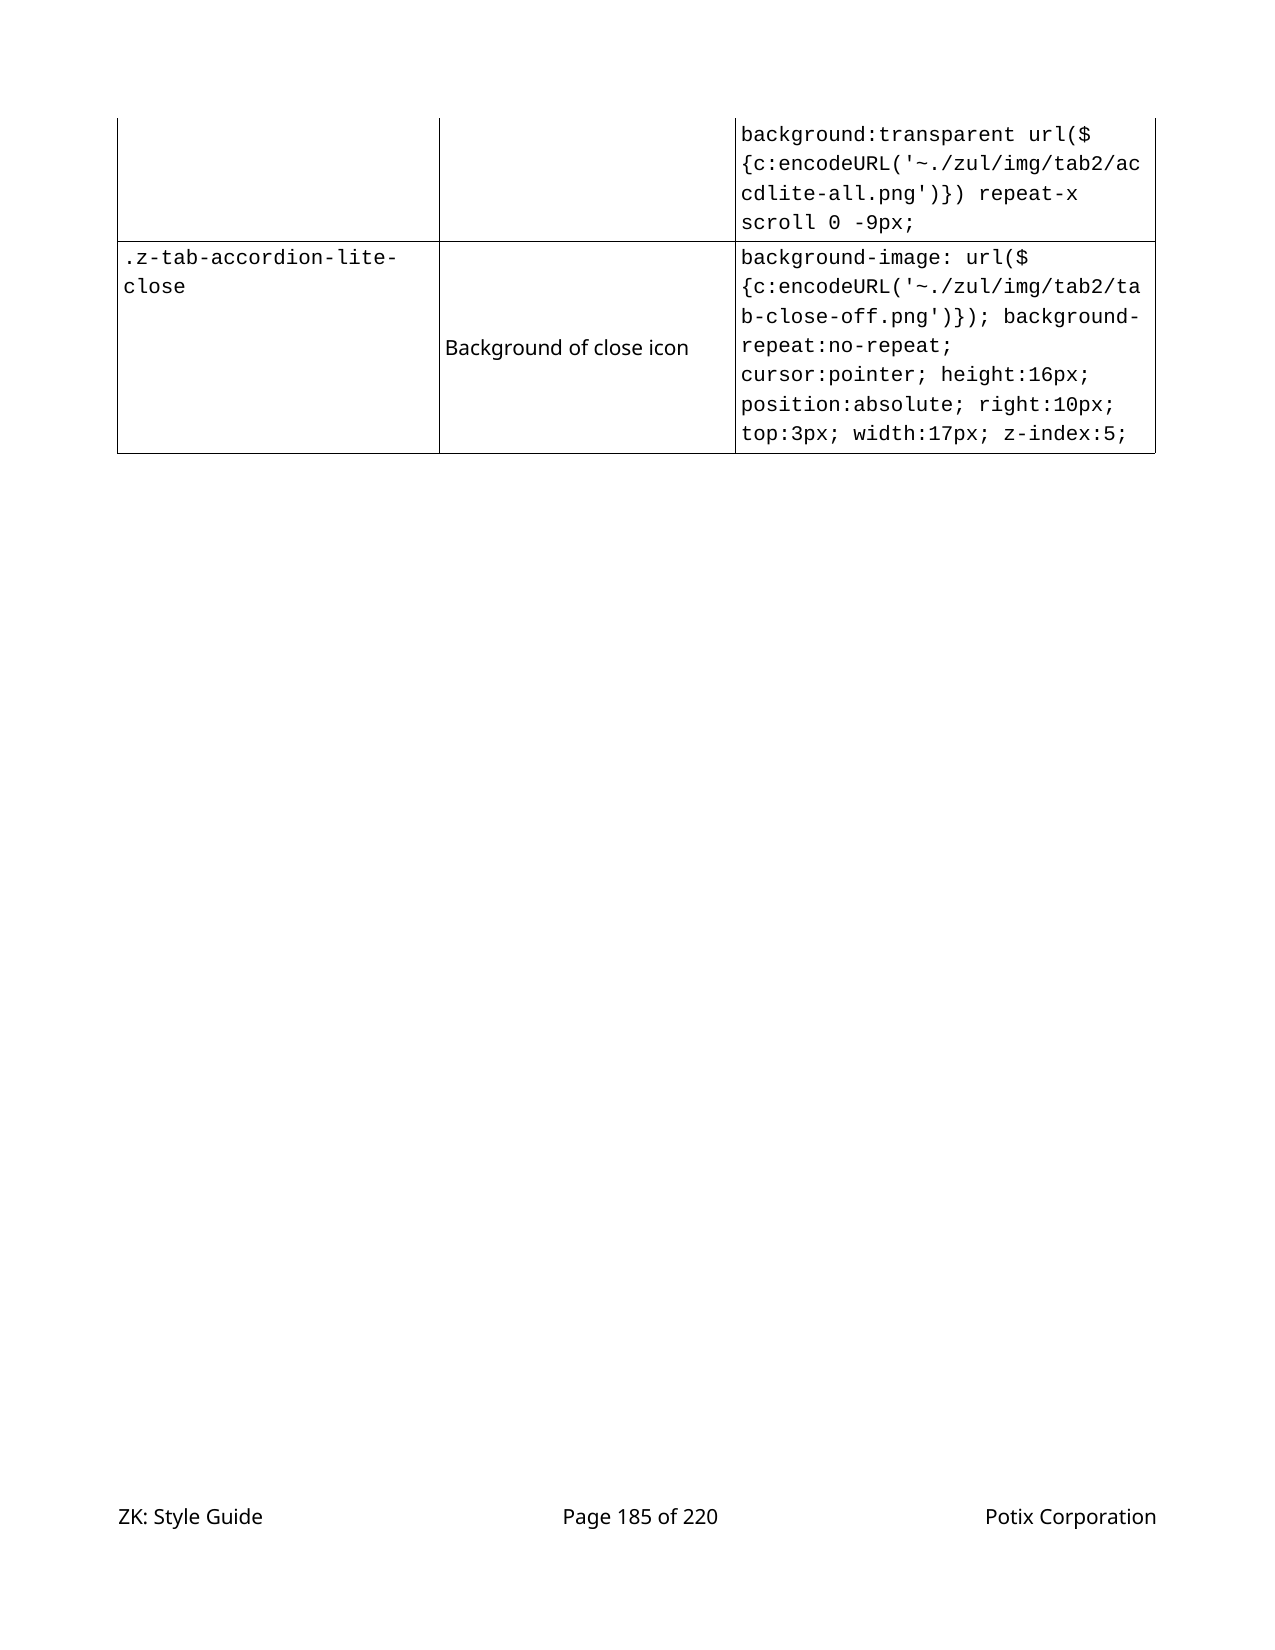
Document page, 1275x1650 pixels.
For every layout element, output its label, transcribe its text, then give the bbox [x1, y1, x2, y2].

table_cell [440, 118, 735, 241]
table_cell Background of close icon [440, 242, 735, 453]
table_cell background-image: url(${c:encodeURL('~./zul/img/tab2/tab-close-off.png')}); background-repeat:no-repeat; cursor:pointer; height:16px; position:absolute; right:10px; top:3px; width:17px; z-index:5; [736, 242, 1155, 453]
table_cell [118, 118, 439, 241]
table_cell background:transparent url(${c:encodeURL('~./zul/img/tab2/accdlite-all.png')}) repeat-x scroll 0 -9px; [736, 118, 1155, 241]
table_cell .z-tab-accordion-lite-close [118, 242, 439, 453]
